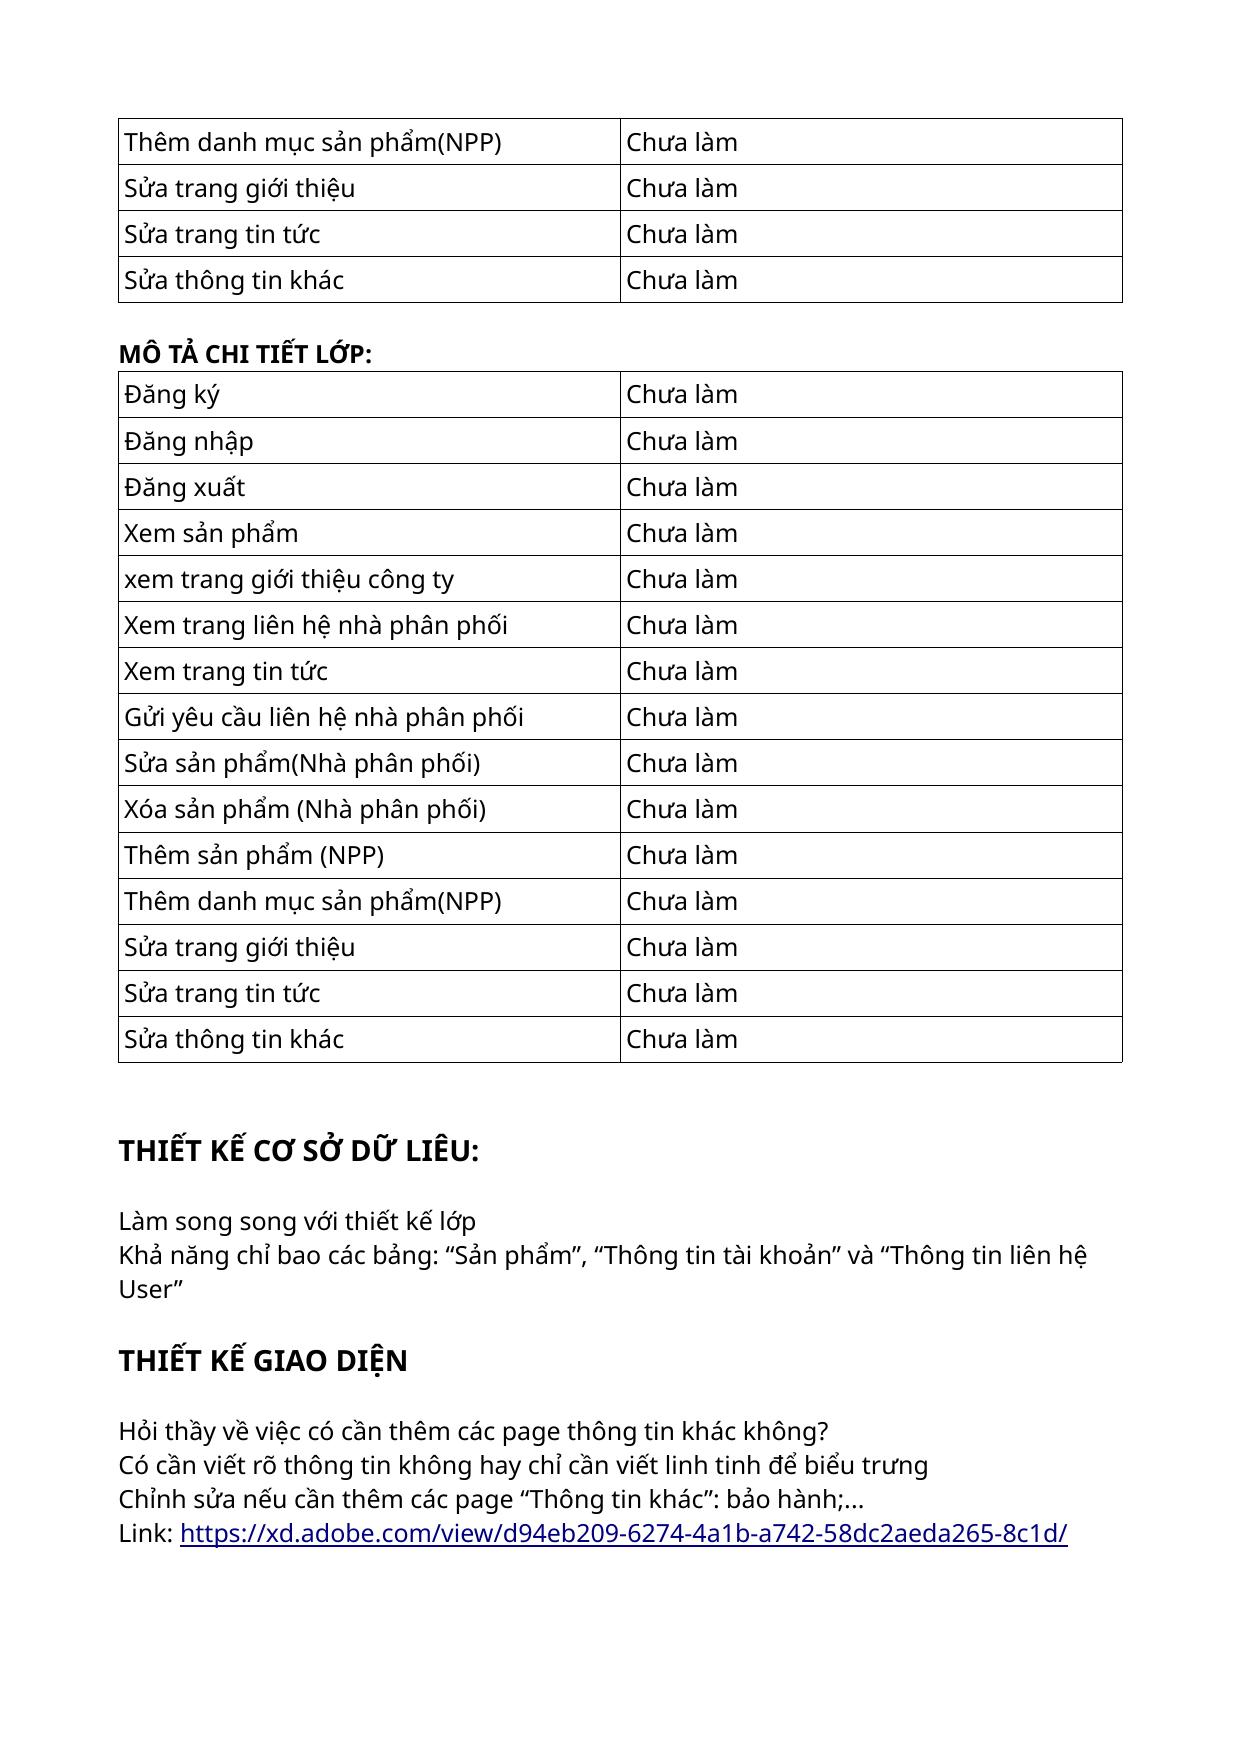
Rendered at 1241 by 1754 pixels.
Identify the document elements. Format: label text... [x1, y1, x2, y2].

table_cell Chưa làm [621, 786, 1122, 831]
table_cell Chưa làm [621, 119, 1122, 164]
table_cell Sửa trang tin tức [119, 211, 620, 256]
table_cell Chưa làm [621, 211, 1122, 256]
table_cell Xóa sản phẩm (Nhà phân phối) [119, 786, 620, 831]
table_cell Chưa làm [621, 464, 1122, 509]
table_header Chưa làm [621, 372, 1122, 417]
text Link: https://xd.adobe.com/view/d94eb209-6274-4a1b-a742-58dc2aeda265-8c1d/ [118, 1516, 1122, 1550]
table_cell Chưa làm [621, 418, 1122, 463]
table_cell Xem sản phẩm [119, 510, 620, 555]
text MÔ TẢ CHI TIẾT LỚP: [118, 337, 1122, 371]
text Làm song song với thiết kế lớp [118, 1204, 1122, 1238]
table_cell Sửa trang giới thiệu [119, 165, 620, 210]
table_cell Sửa thông tin khác [119, 257, 620, 302]
table_cell Chưa làm [621, 740, 1122, 785]
table_cell Sửa thông tin khác [119, 1017, 620, 1062]
text Có cần viết rõ thông tin không hay chỉ cần viết linh tinh để biểu trưng [118, 1448, 1122, 1482]
table_cell Sửa sản phẩm(Nhà phân phối) [119, 740, 620, 785]
table_cell Gửi yêu cầu liên hệ nhà phân phối [119, 694, 620, 739]
table_cell Chưa làm [621, 556, 1122, 601]
table_cell Chưa làm [621, 510, 1122, 555]
text THIẾT KẾ GIAO DIỆN [118, 1340, 1122, 1380]
text THIẾT KẾ CƠ SỞ DỮ LIÊU: [118, 1130, 1122, 1170]
table_cell Chưa làm [621, 257, 1122, 302]
text Khả năng chỉ bao các bảng: “Sản phẩm”, “Thông tin tài khoản” và “Thông tin liên hệ User” [118, 1238, 1122, 1306]
table_cell Chưa làm [621, 165, 1122, 210]
table_cell Chưa làm [621, 648, 1122, 693]
table_cell Thêm sản phẩm (NPP) [119, 833, 620, 877]
table_cell Xem trang liên hệ nhà phân phối [119, 602, 620, 647]
table_cell Chưa làm [621, 833, 1122, 877]
table_cell Chưa làm [621, 694, 1122, 739]
table_cell Chưa làm [621, 971, 1122, 1016]
table_cell Chưa làm [621, 602, 1122, 647]
text Chỉnh sửa nếu cần thêm các page “Thông tin khác”: bảo hành;... [118, 1482, 1122, 1516]
table_cell Chưa làm [621, 879, 1122, 923]
table_cell Xem trang tin tức [119, 648, 620, 693]
text Hỏi thầy về việc có cần thêm các page thông tin khác không? [118, 1414, 1122, 1448]
table_cell Sửa trang tin tức [119, 971, 620, 1016]
table_cell Đăng xuất [119, 464, 620, 509]
table_cell Đăng nhập [119, 418, 620, 463]
table_header Đăng ký [119, 372, 620, 417]
table_cell Thêm danh mục sản phẩm(NPP) [119, 879, 620, 923]
table_cell Chưa làm [621, 1017, 1122, 1062]
table_cell Sửa trang giới thiệu [119, 925, 620, 969]
table_cell Chưa làm [621, 925, 1122, 969]
table_cell Thêm danh mục sản phẩm(NPP) [119, 119, 620, 164]
table_cell xem trang giới thiệu công ty [119, 556, 620, 601]
